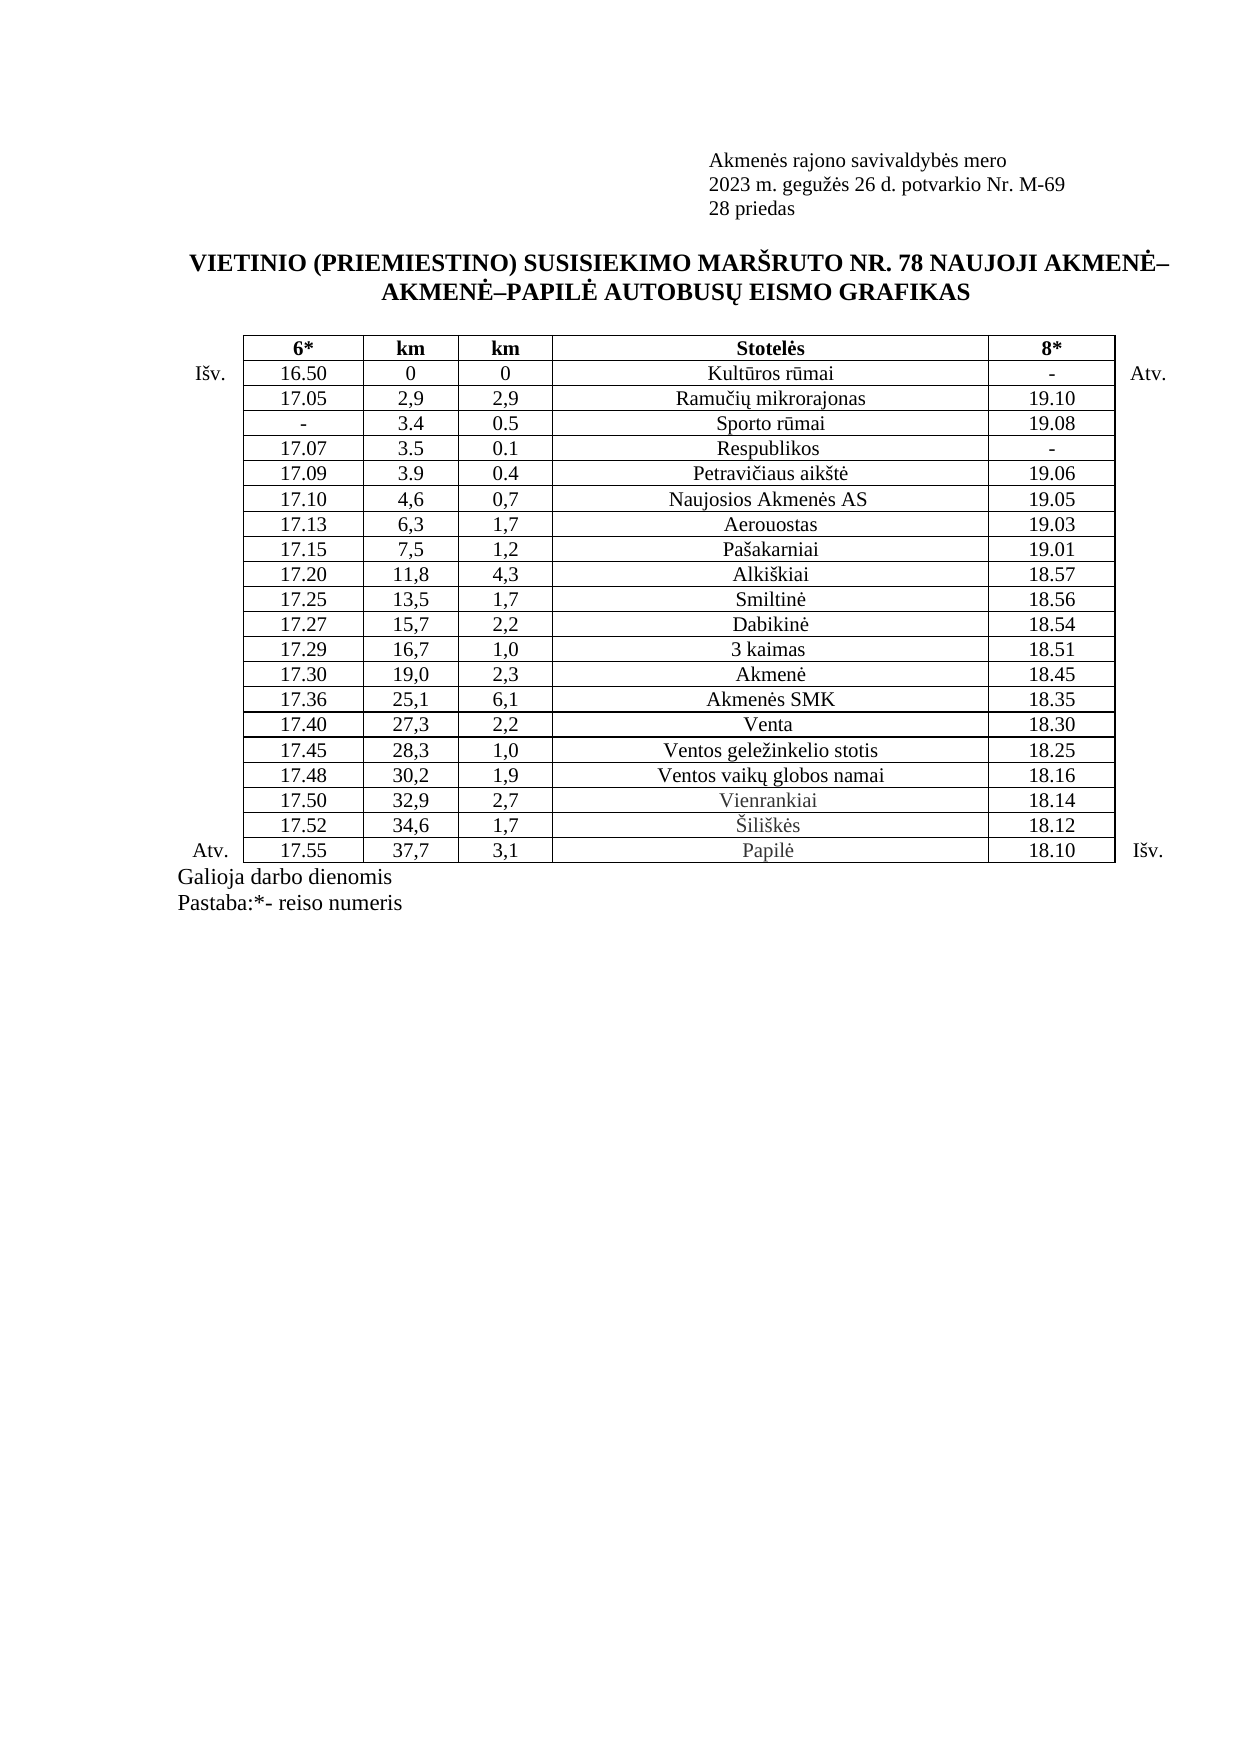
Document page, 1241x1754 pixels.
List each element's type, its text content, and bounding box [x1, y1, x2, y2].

table_cell 1,7 [459, 587, 552, 611]
table_cell Akmenė [553, 662, 988, 686]
table_cell 28,3 [364, 738, 458, 762]
table_cell 1,0 [459, 637, 552, 661]
table_cell 17.48 [244, 763, 363, 787]
table_cell 2,2 [459, 612, 552, 636]
table_cell 18.57 [989, 562, 1114, 586]
text Akmenės rajono savivaldybės mero [177, 148, 1181, 172]
text Pastaba:*- reiso numeris [177, 889, 1181, 916]
table_cell 6,1 [459, 687, 552, 711]
table_cell [178, 537, 243, 561]
table_cell [178, 461, 243, 485]
table_cell 17.10 [244, 486, 363, 511]
table_cell [178, 386, 243, 410]
table_cell [1116, 410, 1181, 435]
text VIETINIO (PRIEMIESTINO) SUSISIEKIMO MARŠRUTO NR. 78 NAUJOJI AKMENĖ–AKMENĖ–PAPILĖ AUTOBUSŲ EISMO GRAFIKAS [177, 248, 1181, 306]
table_cell 25,1 [364, 687, 458, 711]
table_cell Pašakarniai [553, 537, 988, 561]
table_cell 0.4 [459, 461, 552, 485]
table_cell [178, 738, 243, 762]
table_cell 17.40 [244, 713, 363, 736]
table_cell [1116, 385, 1181, 410]
table_cell [1116, 736, 1181, 762]
table_cell 1,7 [459, 512, 552, 536]
table_cell 17.36 [244, 687, 363, 711]
table_cell - [244, 411, 363, 435]
table_cell 17.55 [244, 838, 363, 862]
table_cell [1116, 511, 1181, 536]
table_cell 17.30 [244, 662, 363, 686]
table_cell [178, 512, 243, 536]
table_cell [1116, 636, 1181, 661]
table_cell 17.07 [244, 436, 363, 460]
table_cell 4,6 [364, 486, 458, 511]
table_cell 2,3 [459, 662, 552, 686]
table_header km [364, 336, 458, 360]
table_cell [1116, 485, 1181, 511]
table_cell 18.12 [989, 813, 1114, 837]
table_cell 1,7 [459, 813, 552, 837]
table_cell Vienrankiai [553, 788, 988, 812]
table_cell - [989, 436, 1114, 460]
table_cell [178, 411, 243, 435]
table_cell 1,0 [459, 738, 552, 762]
table_cell 18.25 [989, 738, 1114, 762]
table_cell 18.51 [989, 637, 1114, 661]
table_cell Ventos geležinkelio stotis [553, 738, 988, 762]
table_cell [1116, 561, 1181, 586]
table_cell 3.9 [364, 461, 458, 485]
table_cell Venta [553, 713, 988, 736]
table_cell 18.54 [989, 612, 1114, 636]
table_cell [1116, 711, 1181, 736]
table_cell 15,7 [364, 612, 458, 636]
table_cell 27,3 [364, 713, 458, 736]
table_cell Naujosios Akmenės AS [553, 486, 988, 511]
table_cell 6,3 [364, 512, 458, 536]
table_cell Papilė [553, 838, 988, 862]
table_cell 19.05 [989, 486, 1114, 511]
table_cell 32,9 [364, 788, 458, 812]
table_cell [178, 763, 243, 787]
table_cell 3,1 [459, 838, 552, 862]
table_cell 19.01 [989, 537, 1114, 561]
table_cell 30,2 [364, 763, 458, 787]
table_cell [1116, 686, 1181, 711]
table_cell 2,7 [459, 788, 552, 812]
table_cell [1116, 435, 1181, 460]
table_cell Išv. [1116, 837, 1181, 862]
table_cell [178, 662, 243, 686]
table_cell Dabikinė [553, 612, 988, 636]
table_cell 3.4 [364, 411, 458, 435]
table_cell Atv. [178, 838, 243, 862]
table_cell [1116, 536, 1181, 561]
table_cell 17.50 [244, 788, 363, 812]
table_cell [178, 788, 243, 812]
table_cell [1116, 762, 1181, 787]
table_cell [178, 562, 243, 586]
table_cell 3.5 [364, 436, 458, 460]
table_cell 19.03 [989, 512, 1114, 536]
table_cell Ramučių mikrorajonas [553, 386, 988, 410]
table_cell [1116, 586, 1181, 611]
table_cell 19.08 [989, 411, 1114, 435]
table_header Stotelės [553, 336, 988, 360]
table_cell Sporto rūmai [553, 411, 988, 435]
table_cell - [989, 361, 1114, 385]
table_cell Petravičiaus aikštė [553, 461, 988, 485]
table_cell 17.25 [244, 587, 363, 611]
table_cell 17.52 [244, 813, 363, 837]
table_cell 1,2 [459, 537, 552, 561]
table_cell [1116, 611, 1181, 636]
table_cell Respublikos [553, 436, 988, 460]
table_cell 17.27 [244, 612, 363, 636]
table_cell 2,9 [459, 386, 552, 410]
table_cell Alkiškiai [553, 562, 988, 586]
table_cell [1116, 460, 1181, 485]
table_cell 13,5 [364, 587, 458, 611]
table_cell [178, 713, 243, 736]
table_cell 37,7 [364, 838, 458, 862]
table_cell Aerouostas [553, 512, 988, 536]
table_header 8* [989, 336, 1114, 360]
table_cell Smiltinė [553, 587, 988, 611]
table_cell 16.50 [244, 361, 363, 385]
table_cell 0 [364, 361, 458, 385]
text 28 priedas [177, 196, 1181, 220]
table_cell 18.56 [989, 587, 1114, 611]
table_cell 17.13 [244, 512, 363, 536]
table_cell 19.10 [989, 386, 1114, 410]
table_cell Išv. [178, 361, 243, 385]
table_cell 0 [459, 361, 552, 385]
table_cell Kultūros rūmai [553, 361, 988, 385]
table_cell 1,9 [459, 763, 552, 787]
table_header [1116, 335, 1181, 360]
table_cell [178, 486, 243, 511]
table_header 6* [244, 336, 363, 360]
table_cell 17.29 [244, 637, 363, 661]
table_cell [178, 436, 243, 460]
table_cell 17.15 [244, 537, 363, 561]
table_cell [178, 687, 243, 711]
table_cell 17.20 [244, 562, 363, 586]
table_cell [178, 813, 243, 837]
table_cell 4,3 [459, 562, 552, 586]
text 2023 m. gegužės 26 d. potvarkio Nr. M-69 [177, 172, 1181, 196]
table_cell 3 kaimas [553, 637, 988, 661]
table_cell 18.30 [989, 713, 1114, 736]
table_cell 0.5 [459, 411, 552, 435]
table_cell Ventos vaikų globos namai [553, 763, 988, 787]
table_cell [178, 637, 243, 661]
table_cell 18.16 [989, 763, 1114, 787]
table_cell 17.45 [244, 738, 363, 762]
table_cell 0.1 [459, 436, 552, 460]
table_cell 19,0 [364, 662, 458, 686]
table_cell 7,5 [364, 537, 458, 561]
table_cell Akmenės SMK [553, 687, 988, 711]
table_cell [1116, 787, 1181, 812]
table_cell 17.09 [244, 461, 363, 485]
text Galioja darbo dienomis [177, 863, 1181, 889]
table_cell 0,7 [459, 486, 552, 511]
table_cell [1116, 661, 1181, 686]
table_cell [178, 612, 243, 636]
table_cell Atv. [1116, 360, 1181, 385]
table_cell 34,6 [364, 813, 458, 837]
table_cell 11,8 [364, 562, 458, 586]
table_cell [178, 587, 243, 611]
table_cell 16,7 [364, 637, 458, 661]
table_cell [1116, 812, 1181, 837]
table_cell 17.05 [244, 386, 363, 410]
table_header km [459, 336, 552, 360]
table_cell 19.06 [989, 461, 1114, 485]
table_cell Šiliškės [553, 813, 988, 837]
table_cell 18.35 [989, 687, 1114, 711]
table_header [178, 336, 243, 360]
table_cell 2,9 [364, 386, 458, 410]
table_cell 18.45 [989, 662, 1114, 686]
table_cell 18.10 [989, 838, 1114, 862]
table_cell 2,2 [459, 713, 552, 736]
table_cell 18.14 [989, 788, 1114, 812]
